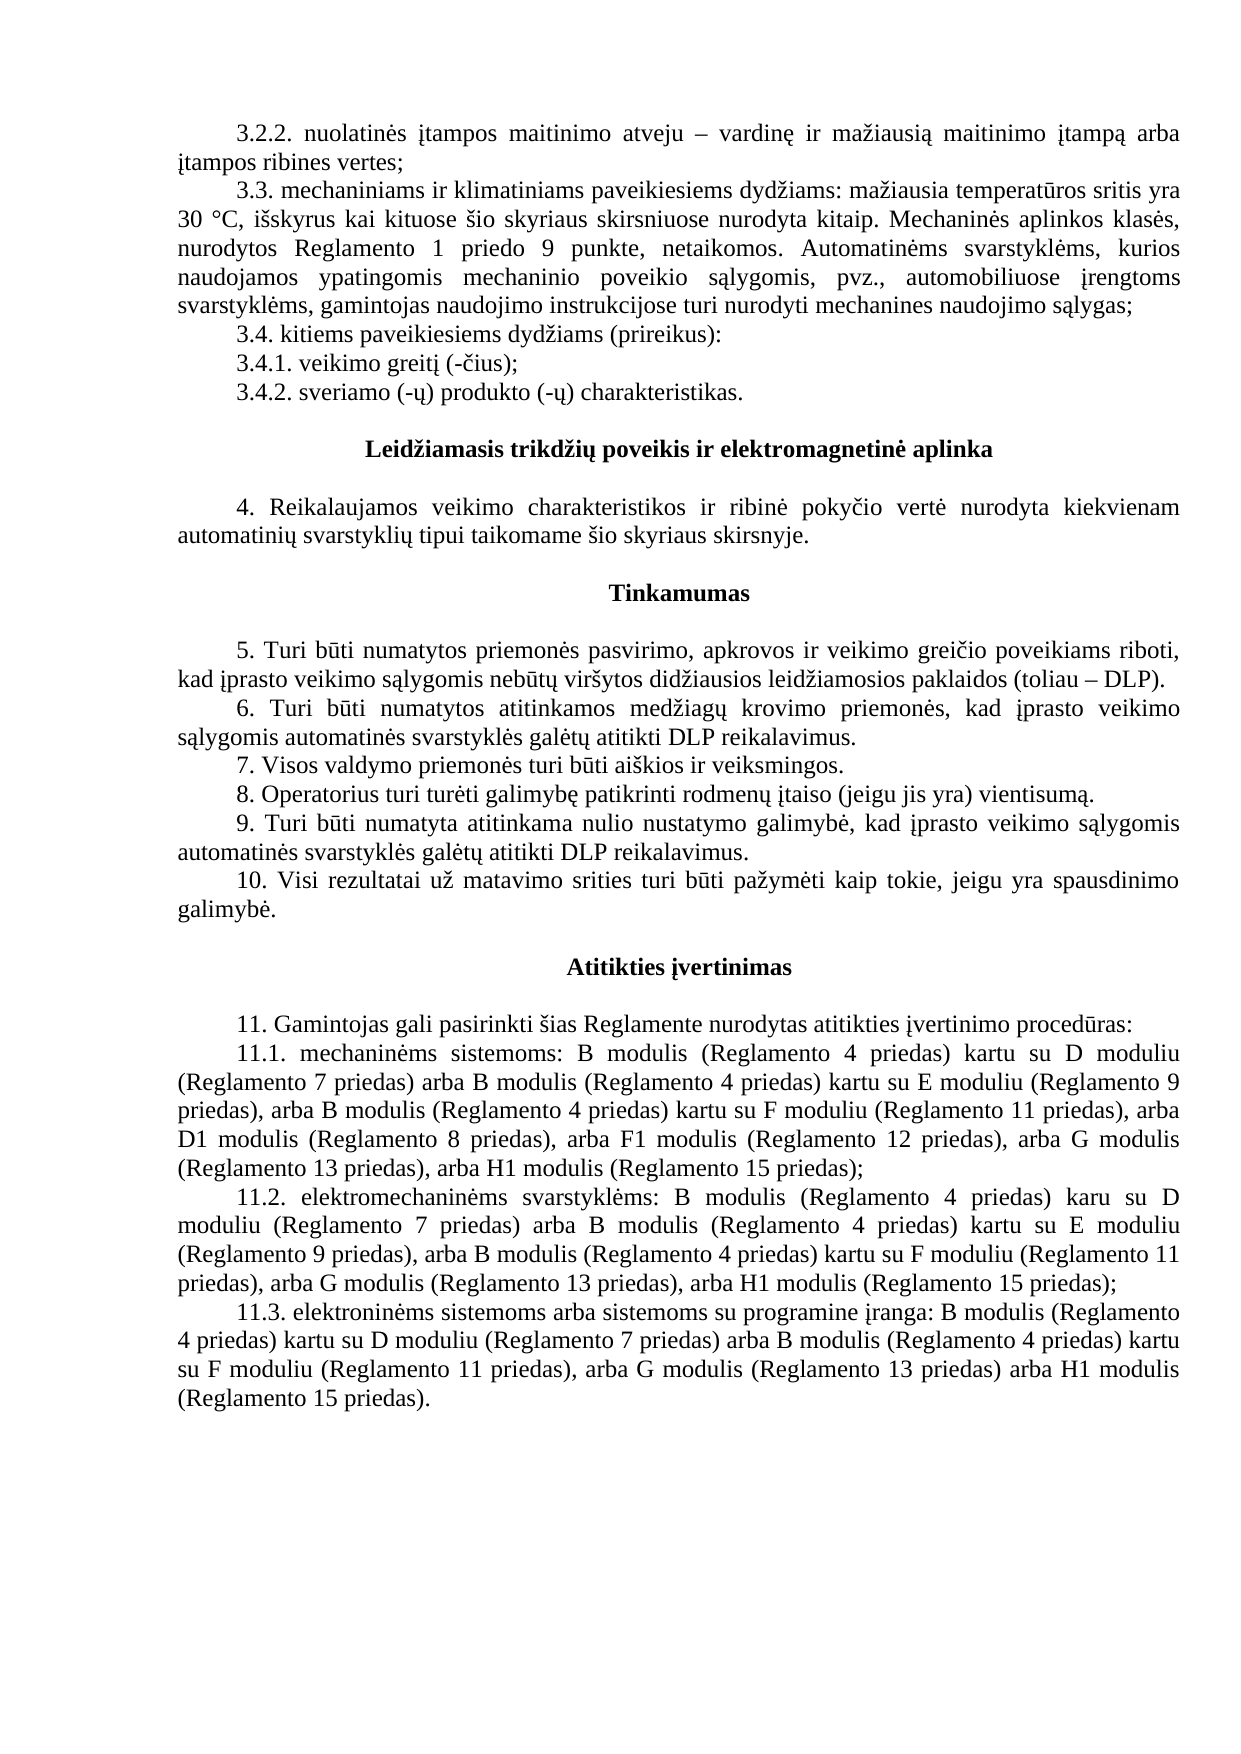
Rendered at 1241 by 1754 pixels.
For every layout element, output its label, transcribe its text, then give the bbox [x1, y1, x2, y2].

text Tinkamumas [177, 578, 1181, 607]
text 7. Visos valdymo priemonės turi būti aiškios ir veiksmingos. [177, 751, 1181, 779]
text 9. Turi būti numatyta atitinkama nulio nustatymo galimybė, kad įprasto veikimo sąlygomis automatinės svarstyklės galėtų atitikti DLP reikalavimus. [177, 808, 1181, 866]
text 3.2.2. nuolatinės įtampos maitinimo atveju – vardinę ir mažiausią maitinimo įtampą arba įtampos ribines vertes; [177, 118, 1181, 176]
text 3.3. mechaniniams ir klimatiniams paveikiesiems dydžiams: mažiausia temperatūros sritis yra 30 °C, išskyrus kai kituose šio skyriaus skirsniuose nurodyta kitaip. Mechaninės aplinkos klasės, nurodytos Reglamento 1 priedo 9 punkte, netaikomos. Automatinėms svarstyklėms, kurios naudojamos ypatingomis mechaninio poveikio sąlygomis, pvz., automobiliuose įrengtoms svarstyklėms, gamintojas naudojimo instrukcijose turi nurodyti mechanines naudojimo sąlygas; [177, 176, 1181, 319]
text 3.4.2. sveriamo (-ų) produkto (-ų) charakteristikas. [177, 377, 1181, 406]
text 4. Reikalaujamos veikimo charakteristikos ir ribinė pokyčio vertė nurodyta kiekvienam automatinių svarstyklių tipui taikomame šio skyriaus skirsnyje. [177, 492, 1181, 549]
text 11.2. elektromechaninėms svarstyklėms: B modulis (Reglamento 4 priedas) karu su D moduliu (Reglamento 7 priedas) arba B modulis (Reglamento 4 priedas) kartu su E moduliu (Reglamento 9 priedas), arba B modulis (Reglamento 4 priedas) kartu su F moduliu (Reglamento 11 priedas), arba G modulis (Reglamento 13 priedas), arba H1 modulis (Reglamento 15 priedas); [177, 1182, 1181, 1297]
text 11. Gamintojas gali pasirinkti šias Reglamente nurodytas atitikties įvertinimo procedūras: [177, 1009, 1181, 1038]
text 5. Turi būti numatytos priemonės pasvirimo, apkrovos ir veikimo greičio poveikiams riboti, kad įprasto veikimo sąlygomis nebūtų viršytos didžiausios leidžiamosios paklaidos (toliau – DLP). [177, 636, 1181, 693]
text 10. Visi rezultatai už matavimo srities turi būti pažymėti kaip tokie, jeigu yra spausdinimo galimybė. [177, 866, 1181, 923]
text Leidžiamasis trikdžių poveikis ir elektromagnetinė aplinka [177, 434, 1181, 463]
text 3.4. kitiems paveikiesiems dydžiams (prireikus): [177, 319, 1181, 348]
text 8. Operatorius turi turėti galimybę patikrinti rodmenų įtaiso (jeigu jis yra) vientisumą. [177, 779, 1181, 808]
text 3.4.1. veikimo greitį (-čius); [177, 348, 1181, 377]
text 11.3. elektroninėms sistemoms arba sistemoms su programine įranga: B modulis (Reglamento 4 priedas) kartu su D moduliu (Reglamento 7 priedas) arba B modulis (Reglamento 4 priedas) kartu su F moduliu (Reglamento 11 priedas), arba G modulis (Reglamento 13 priedas) arba H1 modulis (Reglamento 15 priedas). [177, 1297, 1181, 1412]
text 11.1. mechaninėms sistemoms: B modulis (Reglamento 4 priedas) kartu su D moduliu (Reglamento 7 priedas) arba B modulis (Reglamento 4 priedas) kartu su E moduliu (Reglamento 9 priedas), arba B modulis (Reglamento 4 priedas) kartu su F moduliu (Reglamento 11 priedas), arba D1 modulis (Reglamento 8 priedas), arba F1 modulis (Reglamento 12 priedas), arba G modulis (Reglamento 13 priedas), arba H1 modulis (Reglamento 15 priedas); [177, 1038, 1181, 1182]
text 6. Turi būti numatytos atitinkamos medžiagų krovimo priemonės, kad įprasto veikimo sąlygomis automatinės svarstyklės galėtų atitikti DLP reikalavimus. [177, 693, 1181, 751]
text Atitikties įvertinimas [177, 952, 1181, 981]
